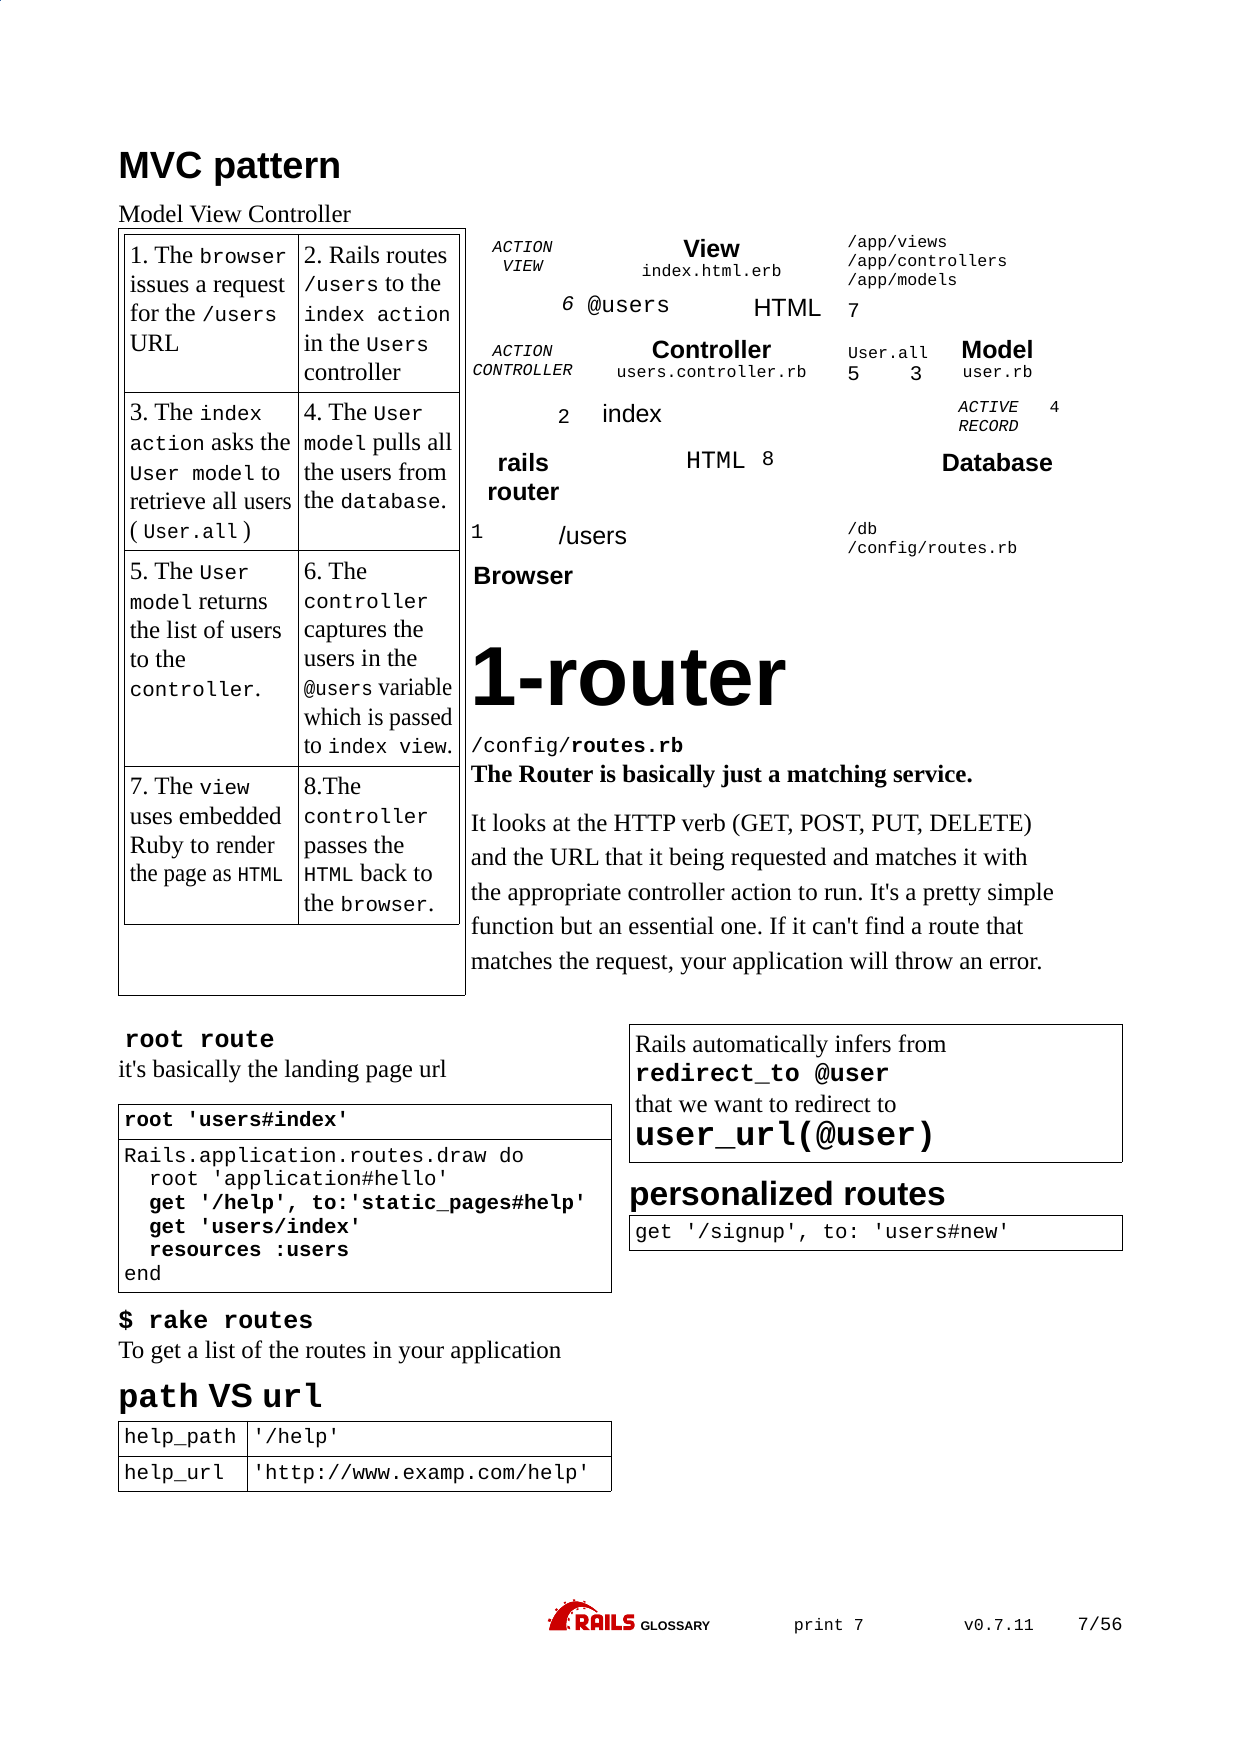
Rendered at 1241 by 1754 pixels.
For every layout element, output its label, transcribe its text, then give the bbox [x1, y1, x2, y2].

table_cell [756, 393, 934, 442]
table_cell 8 [756, 442, 934, 515]
table_cell 2 [552, 393, 581, 442]
table_cell Controller users.controller.rb [581, 329, 841, 393]
table_cell [676, 555, 733, 596]
table_cell [581, 442, 634, 515]
table_cell ACTION CONTROLLER [466, 329, 581, 393]
table_cell Browser [466, 555, 581, 596]
table_cell rails router [466, 442, 581, 515]
table_cell 6. The controller captures the users in the @users variable which is passed to index view. [299, 551, 459, 766]
table_cell index [581, 393, 676, 442]
table_cell [733, 555, 756, 596]
table_cell @users [581, 287, 676, 329]
table_cell 3. The index action asks the User model to retrieve all users ( User.all ) [125, 393, 298, 550]
table_cell ACTIVE RECORD [935, 393, 1044, 442]
table_cell [733, 515, 756, 555]
table_cell 1 [466, 515, 552, 555]
subtitle MVC pattern [118, 143, 611, 187]
text To get a list of the routes in your application [118, 1336, 611, 1364]
table_cell [676, 287, 733, 329]
table_cell 7. The view uses embedded Ruby to render the page as HTML [125, 767, 298, 923]
table_cell Database [935, 442, 1060, 515]
table_cell 4. The User model pulls all the users from the database. [299, 393, 459, 550]
table_header View index.html.erb [581, 228, 841, 287]
table_cell help_url [119, 1457, 247, 1491]
table_header 2. Rails routes /users to the index action in the Users controller [299, 235, 459, 392]
table_header root 'users#index' [119, 1105, 611, 1139]
table_cell [634, 555, 676, 596]
table_cell [676, 393, 733, 442]
table_cell 8.The controller passes the HTML back to the browser. [299, 767, 459, 923]
table_cell Rails.application.routes.draw do root 'application#hello' get '/help', to:'static_pages#help' get 'users/index' resources :users end [119, 1140, 611, 1292]
table_cell 6 [466, 287, 581, 329]
table_header help_path [119, 1422, 247, 1456]
subtitle path VS url [118, 1376, 611, 1418]
table_header [119, 229, 465, 995]
table_cell HTML [676, 442, 756, 515]
table_cell /db /config/routes.rb [841, 515, 1060, 596]
table_header 1. The browser issues a request for the /users URL [125, 235, 298, 392]
table_cell [733, 393, 756, 442]
table_header /app/views /app/controllers /app/models 7 [841, 228, 1060, 329]
subtitle $ rake routes [118, 1307, 611, 1336]
table_cell 1-router /config/routes.rb The Router is basically just a matching service. It looks at the HTTP verb (GET, POST, PUT, DELETE) and the URL that it being requested and matches it with the appropriate controller action to run. It's a pretty simple function but an essential one. If it can't find a route that matches the request, your application will throw an error. [466, 596, 1060, 995]
subtitle personalized routes [629, 1173, 1122, 1212]
table_cell [756, 555, 841, 596]
table_header Rails automatically infers from redirect_to @user that we want to redirect to user_url(@user) [630, 1025, 1122, 1162]
table_cell [581, 555, 634, 596]
table_cell Model user.rb [935, 329, 1060, 393]
table_header ACTION VIEW [466, 228, 581, 287]
table_cell [634, 515, 676, 555]
table_header get '/signup', to: 'users#new' [630, 1216, 1122, 1250]
table_cell User.all 5 3 [841, 329, 934, 393]
table_cell 5. The User model returns the list of users to the controller. [125, 551, 298, 766]
text Model View Controller [118, 199, 1122, 228]
table_cell [466, 393, 552, 442]
table_cell 4 [1044, 393, 1060, 442]
text root route [118, 1024, 611, 1054]
text it's basically the landing page url [118, 1054, 611, 1083]
table_cell [676, 515, 733, 555]
table_header '/help' [248, 1422, 611, 1456]
table_cell [634, 442, 676, 515]
table_cell 'http://www.examp.com/help' [248, 1457, 611, 1491]
table_cell [756, 515, 841, 555]
table_cell HTML [733, 287, 841, 329]
table_cell /users [552, 515, 634, 555]
